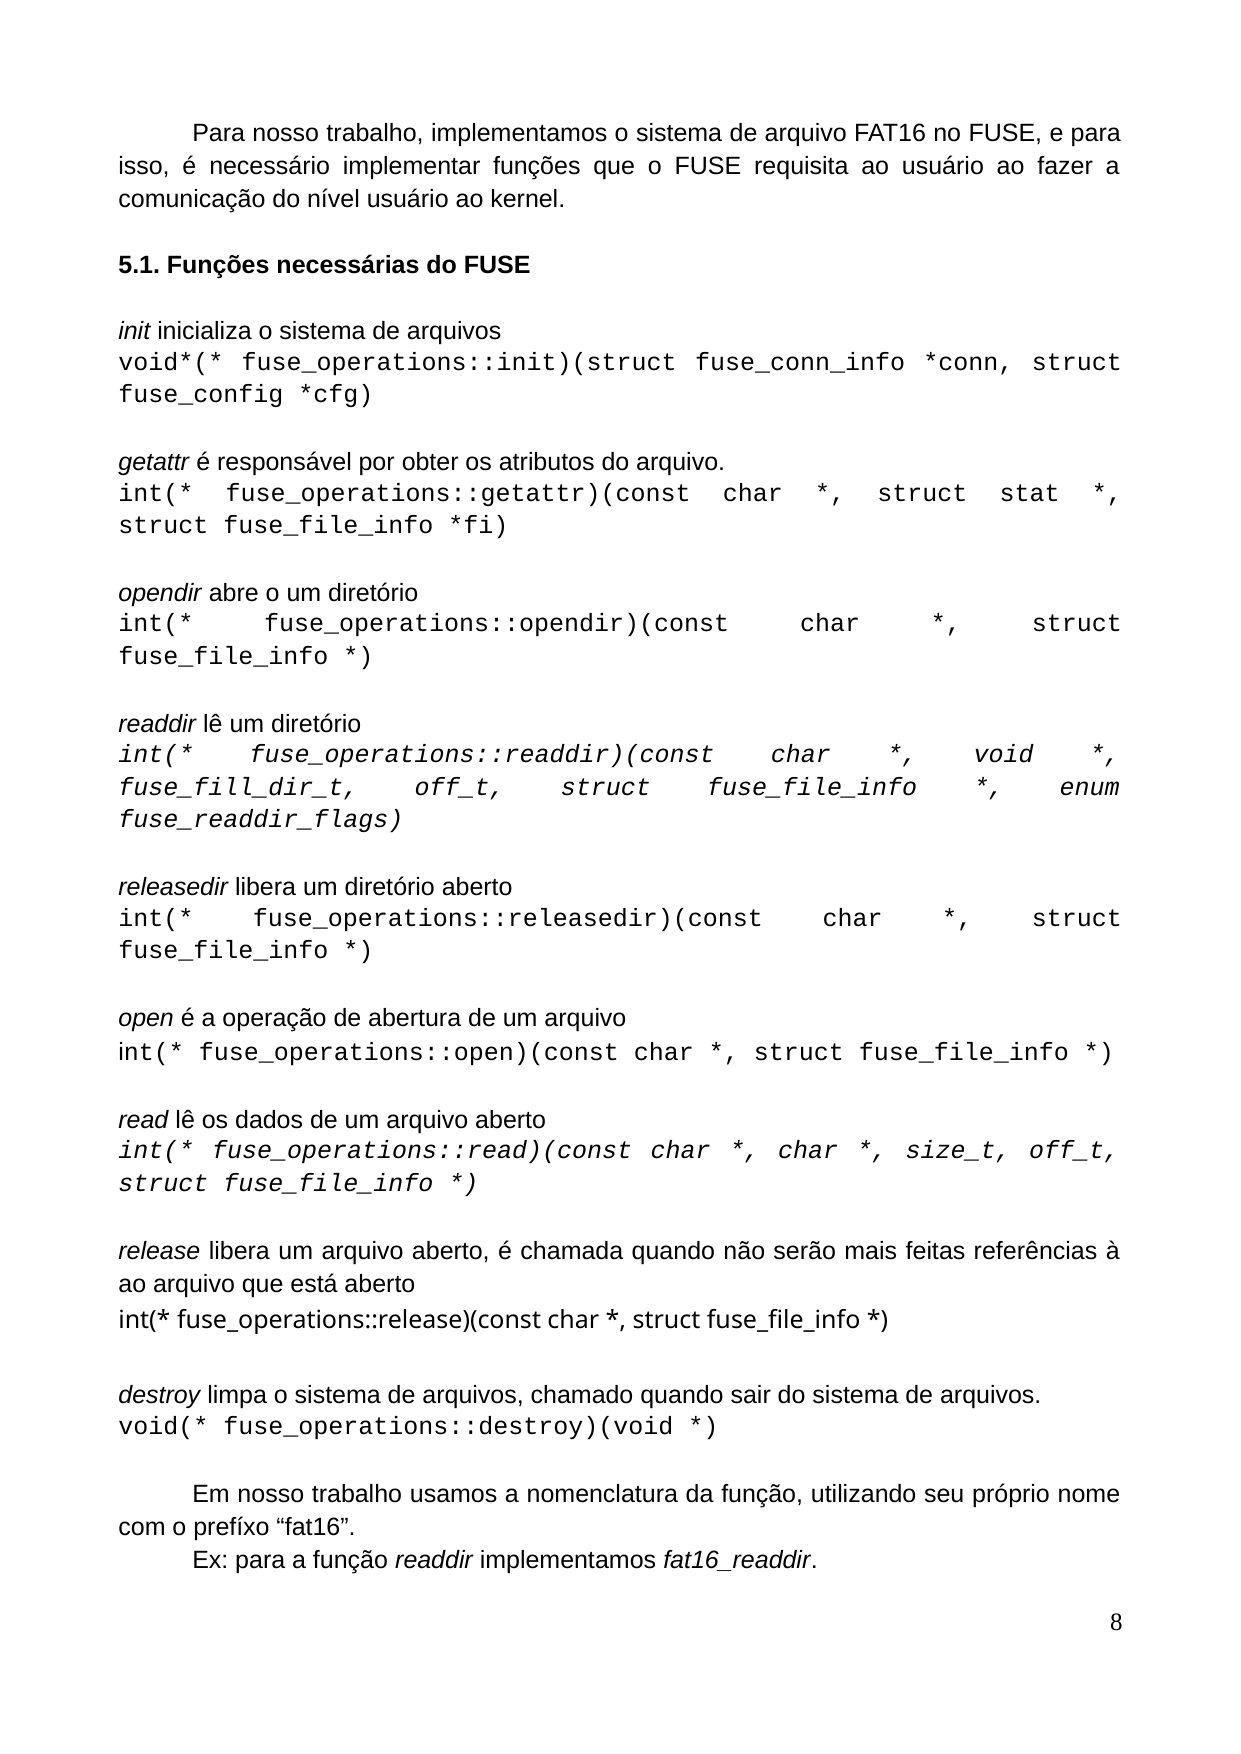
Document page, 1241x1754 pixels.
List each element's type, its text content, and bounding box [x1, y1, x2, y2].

text int(* fuse_operations::opendir)(const char *, struct fuse_file_info *) [118, 611, 1122, 672]
text int(* fuse_operations::open)(const char *, struct fuse_file_info *) [118, 1036, 1122, 1067]
text open é a operação de abertura de um arquivo [118, 1003, 1122, 1032]
text int(* fuse_operations::getattr)(const char *, struct stat *, struct fuse_file_info *fi) [118, 480, 1122, 541]
text readdir lê um diretório [118, 709, 1122, 738]
text int(* fuse_operations::releasedir)(const char *, struct fuse_file_info *) [118, 905, 1122, 966]
text Em nosso trabalho usamos a nomenclatura da função, utilizando seu próprio nome com o prefíxo “fat16”. [118, 1479, 1122, 1541]
text read lê os dados de um arquivo aberto [118, 1105, 1122, 1134]
text 5.1. Funções necessárias do FUSE [118, 250, 1122, 279]
text Ex: para a função readdir implementamos fat16_readdir. [118, 1545, 1122, 1574]
text void(* fuse_operations::destroy)(void *) [118, 1413, 1122, 1442]
text int(* fuse_operations::release)(const char *, struct fuse_file_info *) [118, 1302, 1122, 1336]
text Para nosso trabalho, implementamos o sistema de arquivo FAT16 no FUSE, e para isso, é necessário implementar funções que o FUSE requisita ao usuário ao fazer a comunicação do nível usuário ao kernel. [118, 118, 1122, 213]
text opendir abre o um diretório [118, 578, 1122, 607]
text getattr é responsável por obter os atributos do arquivo. [118, 447, 1122, 476]
text init inicializa o sistema de arquivos [118, 316, 1122, 345]
text void*(* fuse_operations::init)(struct fuse_conn_info *conn, struct fuse_config *cfg) [118, 349, 1122, 410]
text int(* fuse_operations::readdir)(const char *, void *, fuse_fill_dir_t, off_t, struct fuse_file_info *, enum fuse_readdir_flags) [118, 742, 1122, 835]
text destroy limpa o sistema de arquivos, chamado quando sair do sistema de arquivos. [118, 1380, 1122, 1409]
text releasedir libera um diretório aberto [118, 872, 1122, 901]
text int(* fuse_operations::read)(const char *, char *, size_t, off_t, struct fuse_file_info *) [118, 1138, 1122, 1199]
text release libera um arquivo aberto, é chamada quando não serão mais feitas referências à ao arquivo que está aberto [118, 1236, 1122, 1298]
